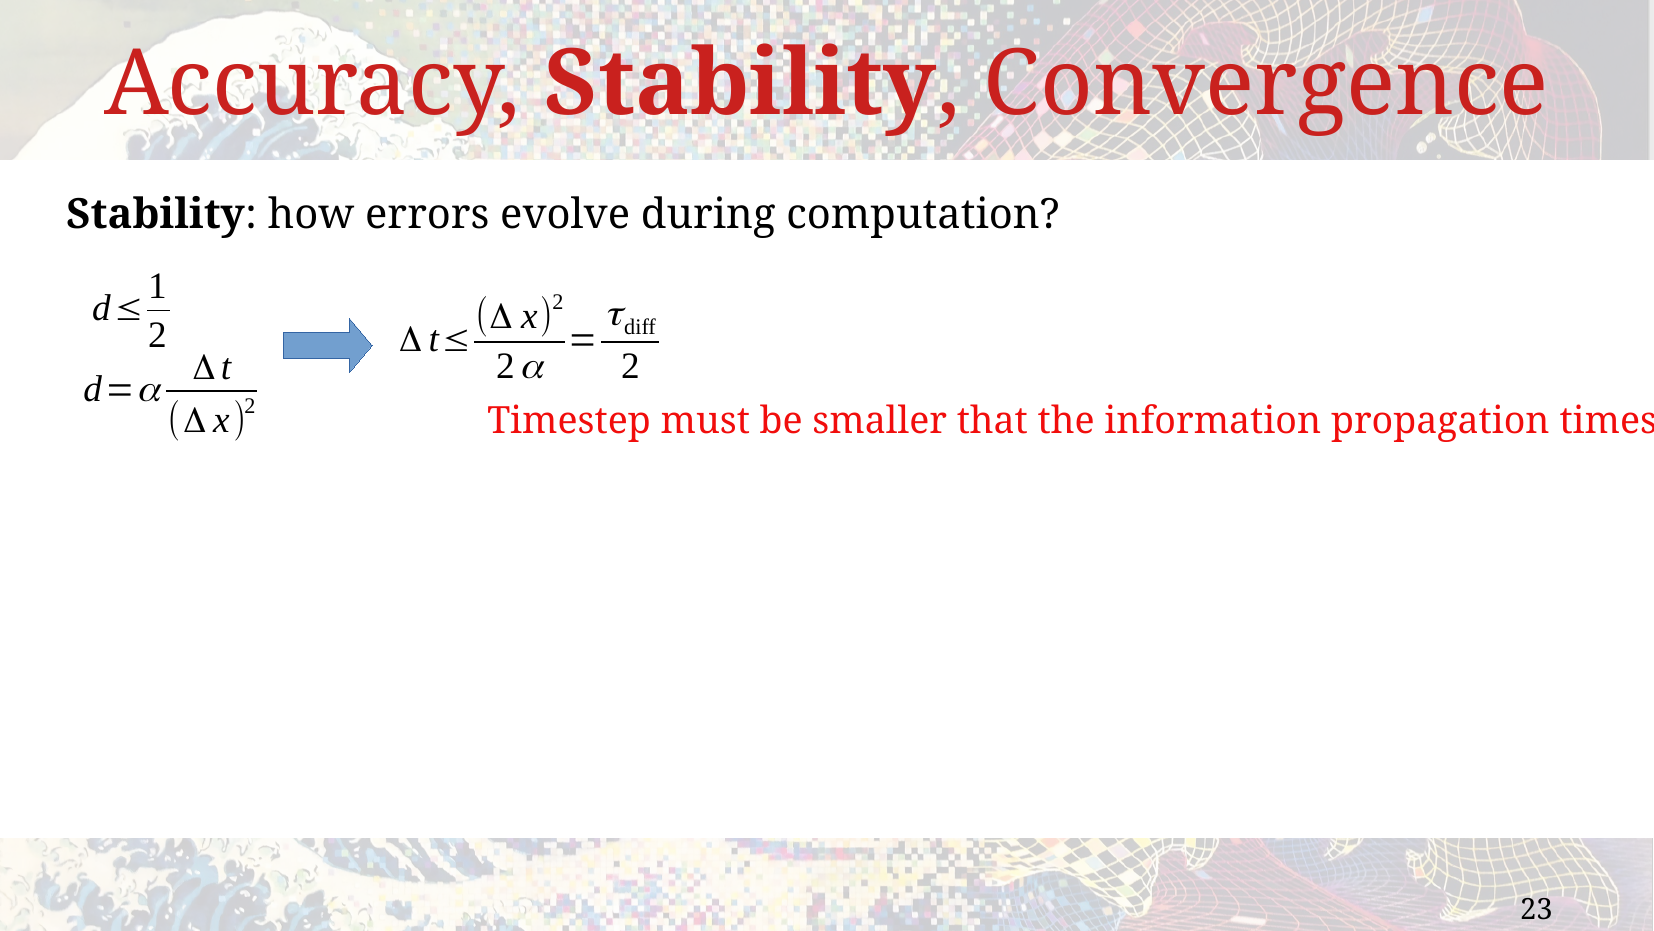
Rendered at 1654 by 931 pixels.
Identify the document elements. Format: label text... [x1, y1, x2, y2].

text_box [283, 318, 373, 373]
chart [392, 289, 667, 387]
text_box Timestep must be smaller that the information propagation timescale in a cell. [472, 386, 1648, 439]
text_box Stability: how errors evolve during computation? [51, 175, 1565, 266]
chart [77, 265, 266, 443]
title Accuracy, Stability, Convergence [0, 33, 1654, 126]
